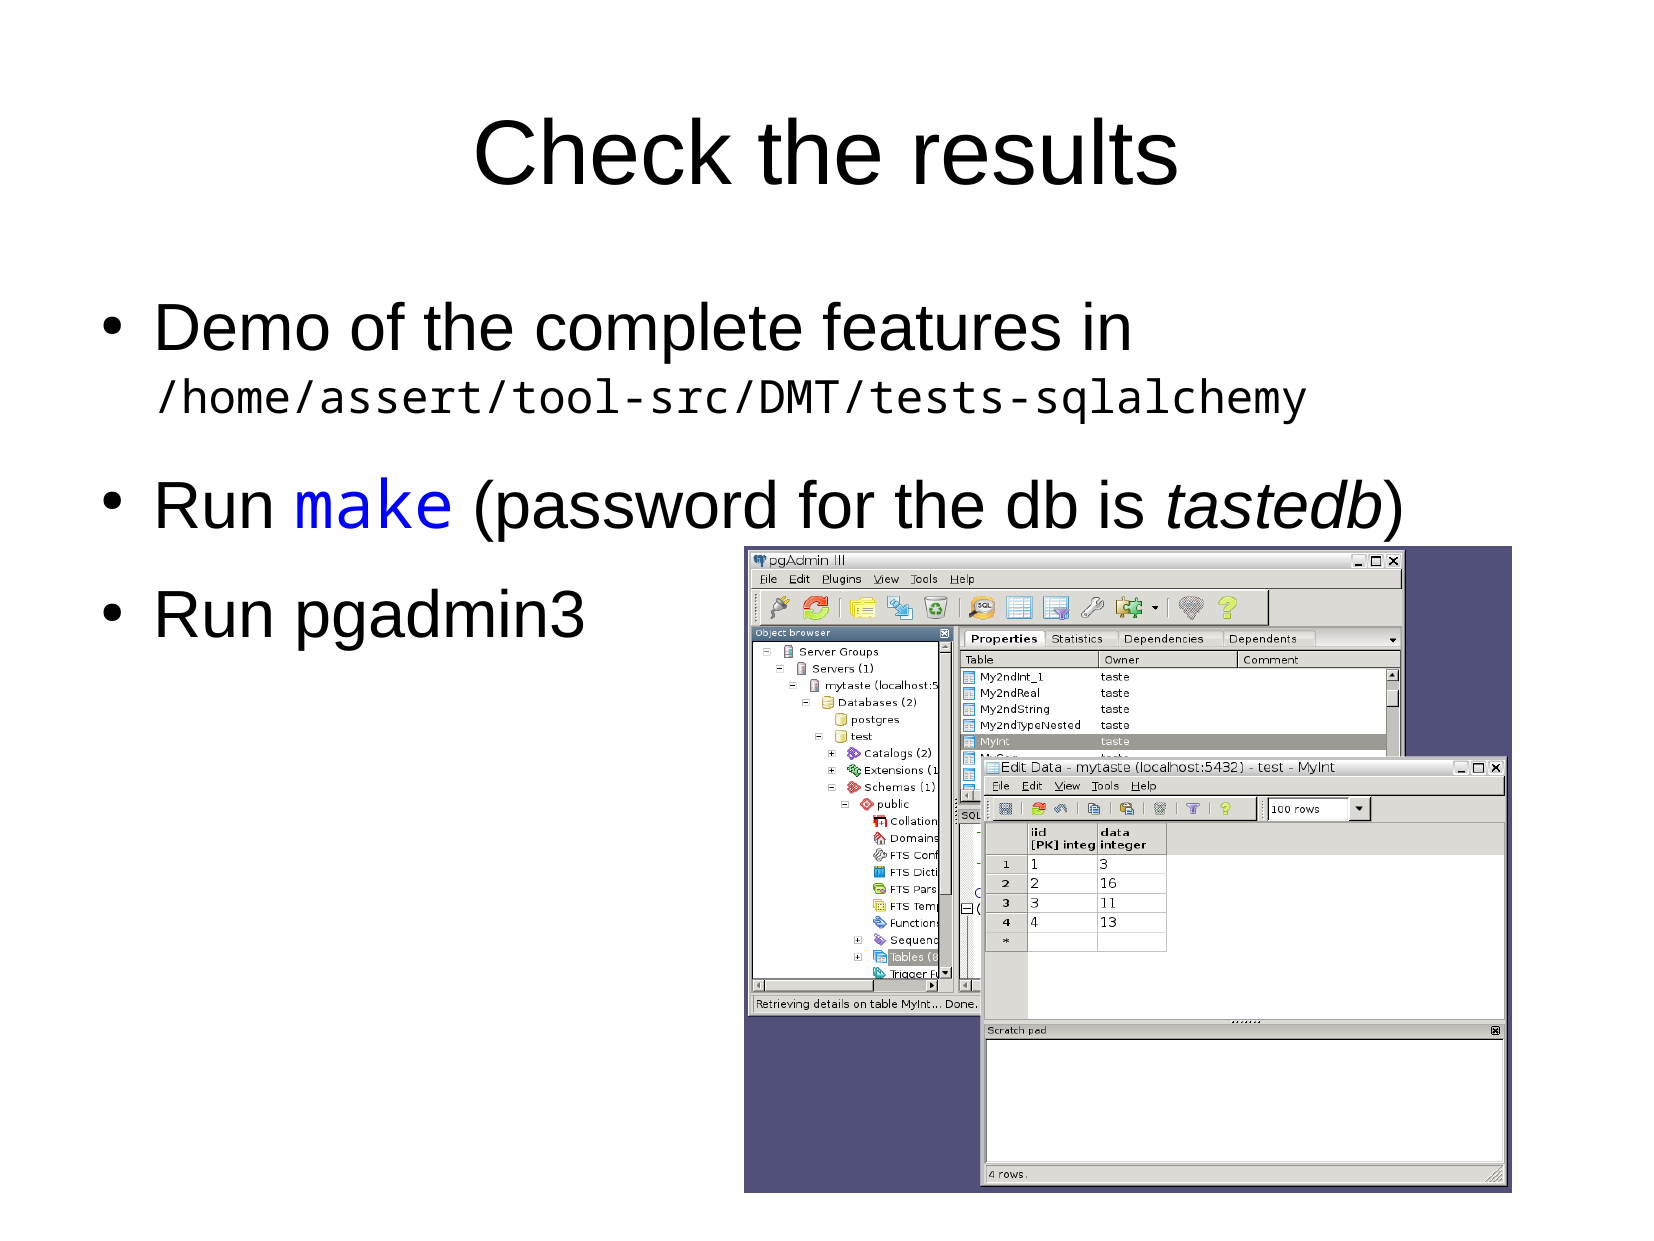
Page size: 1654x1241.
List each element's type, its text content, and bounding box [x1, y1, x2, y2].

list Demo of the complete features in /home/assert/tool-src/DMT/tests-sqlalchemy Run make (password for the db is tastedb) Run pgadmin3 [82, 290, 1538, 1010]
title Check the results [82, 49, 1571, 257]
picture [744, 546, 1512, 1193]
